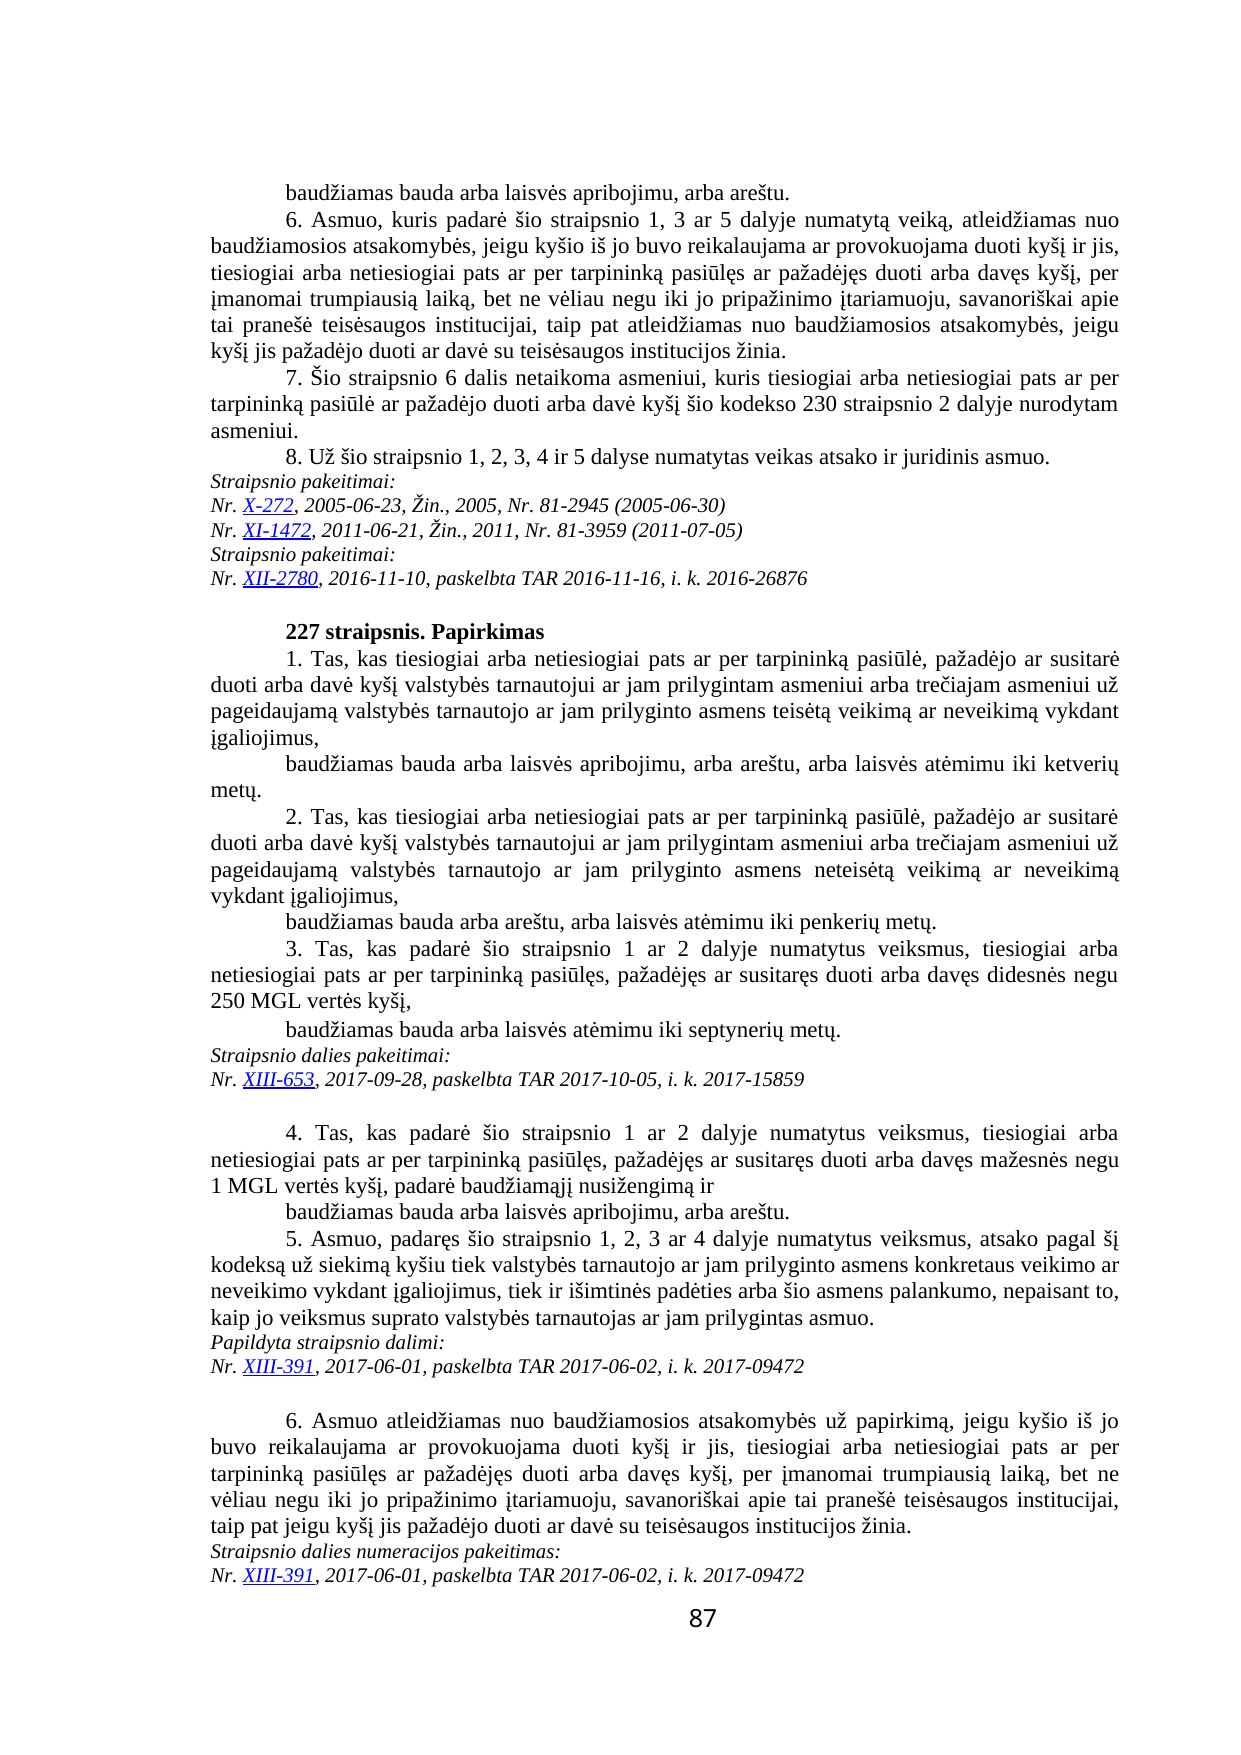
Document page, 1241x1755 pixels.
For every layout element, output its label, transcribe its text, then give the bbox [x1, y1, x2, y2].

text 6. Asmuo atleidžiamas nuo baudžiamosios atsakomybės už papirkimą, jeigu kyšio iš jo buvo reikalaujama ar provokuojama duoti kyšį ir jis, tiesiogiai arba netiesiogiai pats ar per tarpininką pasiūlęs ar pažadėjęs duoti arba davęs kyšį, per įmanomai trumpiausią laiką, bet ne vėliau negu iki jo pripažinimo įtariamuoju, savanoriškai apie tai pranešė teisėsaugos institucijai, taip pat jeigu kyšį jis pažadėjo duoti ar davė su teisėsaugos institucijos žinia. [210, 1407, 1120, 1539]
text Straipsnio pakeitimai: [210, 469, 1120, 493]
text 5. Asmuo, padaręs šio straipsnio 1, 2, 3 ar 4 dalyje numatytus veiksmus, atsako pagal šį kodeksą už siekimą kyšiu tiek valstybės tarnautojo ar jam prilyginto asmens konkretaus veikimo ar neveikimo vykdant įgaliojimus, tiek ir išimtinės padėties arba šio asmens palankumo, nepaisant to, kaip jo veiksmus suprato valstybės tarnautojas ar jam prilygintas asmuo. [210, 1225, 1120, 1330]
text Nr. XIII-653, 2017-09-28, paskelbta TAR 2017-10-05, i. k. 2017-15859 [210, 1067, 1120, 1091]
text 4. Tas, kas padarė šio straipsnio 1 ar 2 dalyje numatytus veiksmus, tiesiogiai arba netiesiogiai pats ar per tarpininką pasiūlęs, pažadėjęs ar susitaręs duoti arba davęs mažesnės negu 1 MGL vertės kyšį, padarė baudžiamąjį nusižengimą ir [210, 1119, 1120, 1198]
text baudžiamas bauda arba laisvės atėmimu iki septynerių metų. [210, 1014, 1120, 1042]
text Nr. XI-1472, 2011-06-21, Žin., 2011, Nr. 81-3959 (2011-07-05) [210, 517, 1120, 542]
text Straipsnio pakeitimai: [210, 542, 1120, 566]
text baudžiamas bauda arba laisvės apribojimu, arba areštu. [210, 179, 1120, 206]
text Straipsnio dalies numeracijos pakeitimas: [210, 1539, 1120, 1563]
text Straipsnio dalies pakeitimai: [210, 1042, 1120, 1067]
text Nr. X-272, 2005-06-23, Žin., 2005, Nr. 81-2945 (2005-06-30) [210, 493, 1120, 517]
text 6. Asmuo, kuris padarė šio straipsnio 1, 3 ar 5 dalyje numatytą veiką, atleidžiamas nuo baudžiamosios atsakomybės, jeigu kyšio iš jo buvo reikalaujama ar provokuojama duoti kyšį ir jis, tiesiogiai arba netiesiogiai pats ar per tarpininką pasiūlęs ar pažadėjęs duoti arba davęs kyšį, per įmanomai trumpiausią laiką, bet ne vėliau negu iki jo pripažinimo įtariamuoju, savanoriškai apie tai pranešė teisėsaugos institucijai, taip pat atleidžiamas nuo baudžiamosios atsakomybės, jeigu kyšį jis pažadėjo duoti ar davė su teisėsaugos institucijos žinia. [210, 206, 1120, 364]
text 2. Tas, kas tiesiogiai arba netiesiogiai pats ar per tarpininką pasiūlė, pažadėjo ar susitarė duoti arba davė kyšį valstybės tarnautojui ar jam prilygintam asmeniui arba trečiajam asmeniui už pageidaujamą valstybės tarnautojo ar jam prilyginto asmens neteisėtą veikimą ar neveikimą vykdant įgaliojimus, [210, 803, 1120, 908]
text baudžiamas bauda arba laisvės apribojimu, arba areštu. [210, 1198, 1120, 1225]
text baudžiamas bauda arba laisvės apribojimu, arba areštu, arba laisvės atėmimu iki ketverių metų. [210, 750, 1120, 803]
text Papildyta straipsnio dalimi: [210, 1330, 1120, 1354]
text 8. Už šio straipsnio 1, 2, 3, 4 ir 5 dalyse numatytas veikas atsako ir juridinis asmuo. [210, 443, 1120, 469]
text baudžiamas bauda arba areštu, arba laisvės atėmimu iki penkerių metų. [210, 908, 1120, 935]
text 7. Šio straipsnio 6 dalis netaikoma asmeniui, kuris tiesiogiai arba netiesiogiai pats ar per tarpininką pasiūlė ar pažadėjo duoti arba davė kyšį šio kodekso 230 straipsnio 2 dalyje nurodytam asmeniui. [210, 364, 1120, 443]
text 1. Tas, kas tiesiogiai arba netiesiogiai pats ar per tarpininką pasiūlė, pažadėjo ar susitarė duoti arba davė kyšį valstybės tarnautojui ar jam prilygintam asmeniui arba trečiajam asmeniui už pageidaujamą valstybės tarnautojo ar jam prilyginto asmens teisėtą veikimą ar neveikimą vykdant įgaliojimus, [210, 645, 1120, 750]
text Nr. XIII-391, 2017-06-01, paskelbta TAR 2017-06-02, i. k. 2017-09472 [210, 1354, 1120, 1378]
text Nr. XIII-391, 2017-06-01, paskelbta TAR 2017-06-02, i. k. 2017-09472 [210, 1563, 1120, 1587]
text 227 straipsnis. Papirkimas [210, 618, 1120, 645]
text Nr. XII-2780, 2016-11-10, paskelbta TAR 2016-11-16, i. k. 2016-26876 [210, 566, 1120, 590]
text 3. Tas, kas padarė šio straipsnio 1 ar 2 dalyje numatytus veiksmus, tiesiogiai arba netiesiogiai pats ar per tarpininką pasiūlęs, pažadėjęs ar susitaręs duoti arba davęs didesnės negu 250 MGL vertės kyšį, [210, 935, 1120, 1014]
